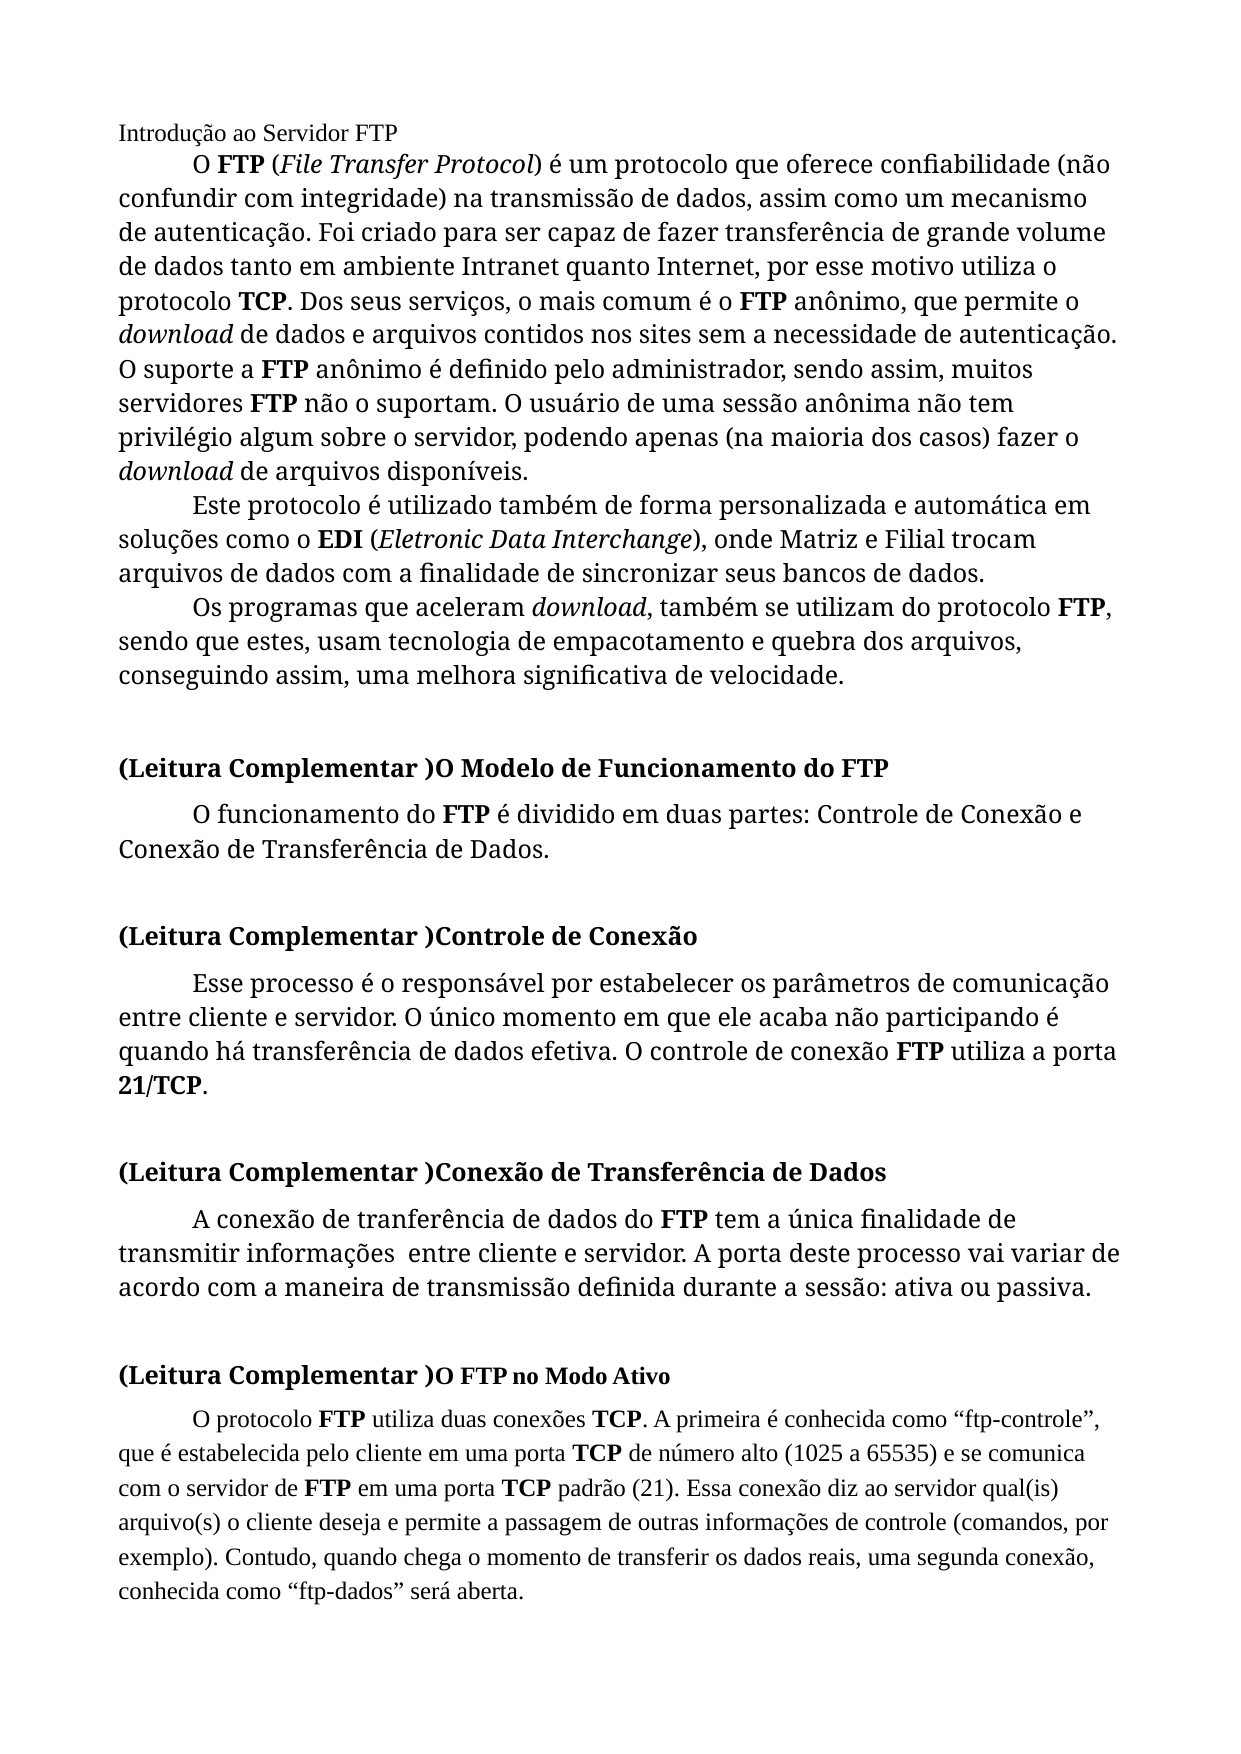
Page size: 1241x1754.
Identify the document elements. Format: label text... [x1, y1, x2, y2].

text A conexão de tranferência de dados do FTP tem a única finalidade de transmitir informações entre cliente e servidor. A porta deste processo vai variar de acordo com a maneira de transmissão definida durante a sessão: ativa ou passiva. [118, 1202, 1122, 1304]
text O protocolo FTP utiliza duas conexões TCP. A primeira é conhecida como “ftp-controle”, que é estabelecida pelo cliente em uma porta TCP de número alto (1025 a 65535) e se comunica com o servidor de FTP em uma porta TCP padrão (21). Essa conexão diz ao servidor qual(is) arquivo(s) o cliente deseja e permite a passagem de outras informações de controle (comandos, por exemplo). Contudo, quando chega o momento de transferir os dados reais, uma segunda conexão, conhecida como “ftp-dados” será aberta. [118, 1404, 1122, 1605]
text Os programas que aceleram download, também se utilizam do protocolo FTP, sendo que estes, usam tecnologia de empacotamento e quebra dos arquivos, conseguindo assim, uma melhora significativa de velocidade. [118, 590, 1122, 692]
subtitle (Leitura Complementar )Controle de Conexão [118, 919, 1122, 953]
subtitle (Leitura Complementar )O Modelo de Funcionamento do FTP [118, 751, 1122, 785]
text Introdução ao Servidor FTP [118, 118, 1122, 147]
text Este protocolo é utilizado também de forma personalizada e automática em soluções como o EDI (Eletronic Data Interchange), onde Matriz e Filial trocam arquivos de dados com a finalidade de sincronizar seus bancos de dados. [118, 487, 1122, 590]
text O funcionamento do FTP é dividido em duas partes: Controle de Conexão e Conexão de Transferência de Dados. [118, 797, 1122, 865]
text O FTP (File Transfer Protocol) é um protocolo que oferece confiabilidade (não confundir com integridade) na transmissão de dados, assim como um mecanismo de autenticação. Foi criado para ser capaz de fazer transferência de grande volume de dados tanto em ambiente Intranet quanto Internet, por esse motivo utiliza o protocolo TCP. Dos seus serviços, o mais comum é o FTP anônimo, que permite o download de dados e arquivos contidos nos sites sem a necessidade de autenticação. O suporte a FTP anônimo é definido pelo administrador, sendo assim, muitos servidores FTP não o suportam. O usuário de uma sessão anônima não tem privilégio algum sobre o servidor, podendo apenas (na maioria dos casos) fazer o download de arquivos disponíveis. [118, 147, 1122, 487]
subtitle (Leitura Complementar )Conexão de Transferência de Dados [118, 1155, 1122, 1189]
subtitle (Leitura Complementar )O FTP no Modo Ativo [118, 1357, 1122, 1391]
text Esse processo é o responsável por estabelecer os parâmetros de comunicação entre cliente e servidor. O único momento em que ele acaba não participando é quando há transferência de dados efetiva. O controle de conexão FTP utiliza a porta 21/TCP. [118, 965, 1122, 1102]
